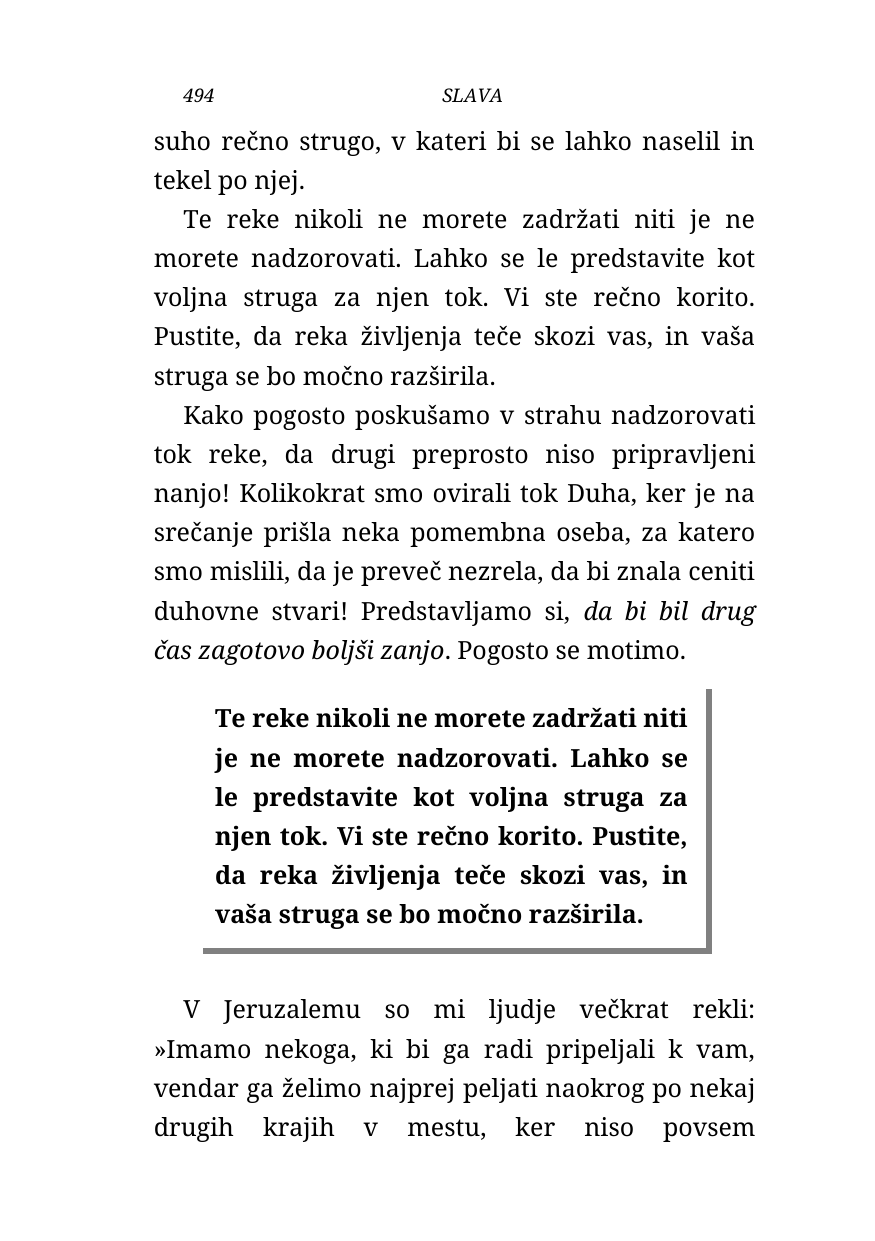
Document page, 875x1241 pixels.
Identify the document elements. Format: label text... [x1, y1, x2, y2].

text Kako pogosto poskušamo v strahu nadzorovati tok reke, da drugi preprosto niso pripravljeni nanjo! Kolikokrat smo ovirali tok Duha, ker je na srečanje prišla neka pomembna oseba, za katero smo mislili, da je preveč nezrela, da bi znala ceniti duhovne stvari! Predstavljamo si, da bi bil drug čas zagotovo boljši zanjo. Pogosto se motimo. [153, 397, 756, 666]
text Te reke nikoli ne morete zadržati niti je ne morete nadzorovati. Lahko se le predstavite kot voljna struga za njen tok. Vi ste rečno korito. Pustite, da reka življenja teče skozi vas, in vaša struga se bo močno razširila. [197, 683, 706, 949]
text V Jeruzalemu so mi ljudje večkrat rekli: »Imamo nekoga, ki bi ga radi pripeljali k vam, vendar ga želimo najprej peljati naokrog po nekaj drugih krajih v mestu, ker niso povsem [153, 992, 756, 1144]
text suho rečno strugo, v kateri bi se lahko naselil in tekel po njej. [153, 123, 756, 196]
text Te reke nikoli ne morete zadržati niti je ne morete nadzorovati. Lahko se le predstavite kot voljna struga za njen tok. Vi ste rečno korito. Pustite, da reka življenja teče skozi vas, in vaša struga se bo močno razširila. [153, 202, 756, 392]
